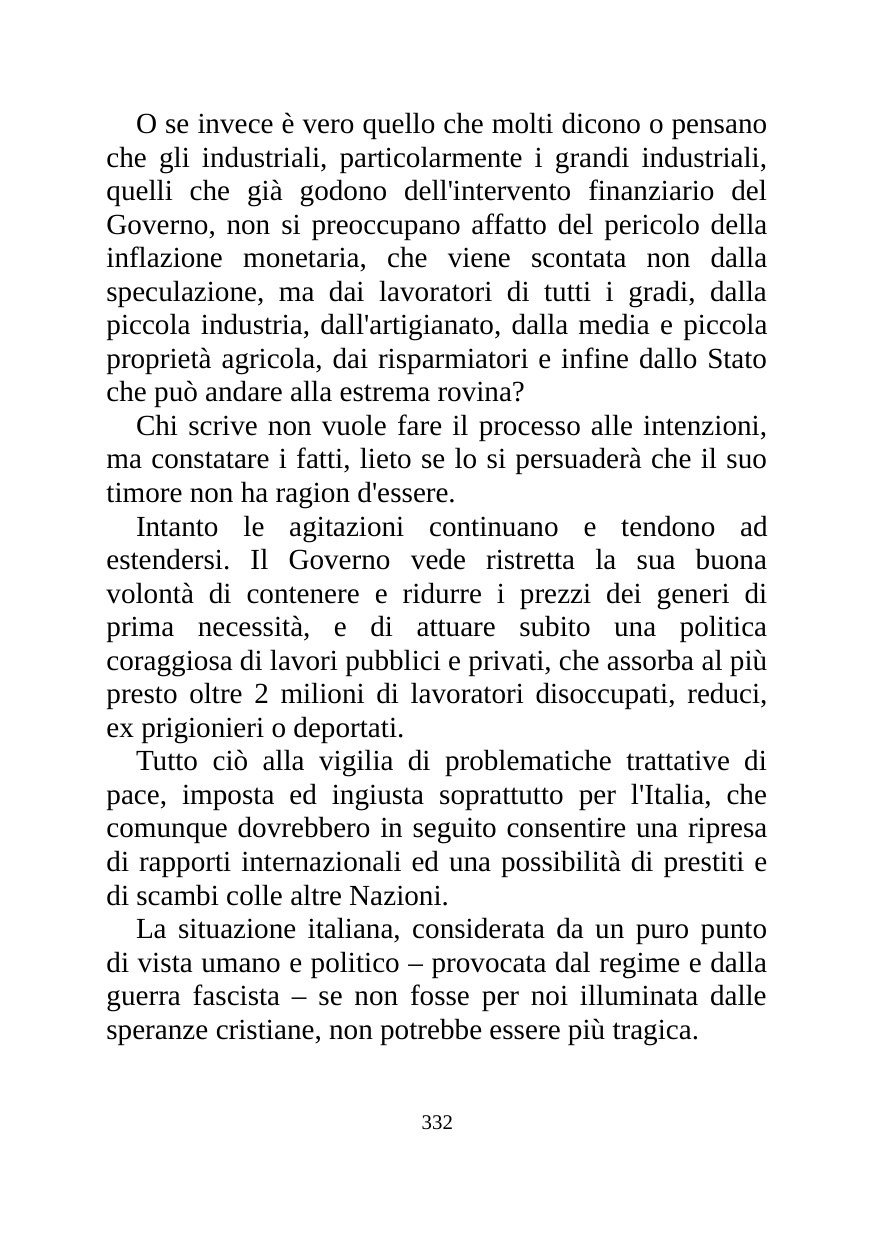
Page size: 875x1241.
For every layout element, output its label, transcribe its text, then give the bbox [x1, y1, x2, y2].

text Chi scrive non vuole fare il processo alle intenzioni, ma constatare i fatti, lieto se lo si persuaderà che il suo timore non ha ragion d'essere. [106, 408, 768, 509]
text La situazione italiana, considerata da un puro punto di vista umano e politico – provocata dal regime e dalla guerra fascista – se non fosse per noi illuminata dalle speranze cristiane, non potrebbe essere più tragica. [106, 911, 768, 1045]
text O se invece è vero quello che molti dicono o pensano che gli industriali, particolarmente i grandi industriali, quelli che già godono dell'intervento finanziario del Governo, non si preoccupano affatto del pericolo della inflazione monetaria, che viene scontata non dalla speculazione, ma dai lavoratori di tutti i gradi, dalla piccola industria, dall'artigianato, dalla media e piccola proprietà agricola, dai risparmiatori e infine dallo Stato che può andare alla estrema rovina? [106, 106, 768, 408]
text Tutto ciò alla vigilia di problematiche trattative di pace, imposta ed ingiusta soprattutto per l'Italia, che comunque dovrebbero in seguito consentire una ripresa di rapporti internazionali ed una possibilità di prestiti e di scambi colle altre Nazioni. [106, 743, 768, 911]
text Intanto le agitazioni continuano e tendono ad estendersi. Il Governo vede ristretta la sua buona volontà di contenere e ridurre i prezzi dei generi di prima necessità, e di attuare subito una politica coraggiosa di lavori pubblici e privati, che assorba al più presto oltre 2 milioni di lavoratori disoccupati, reduci, ex prigionieri o deportati. [106, 509, 768, 743]
